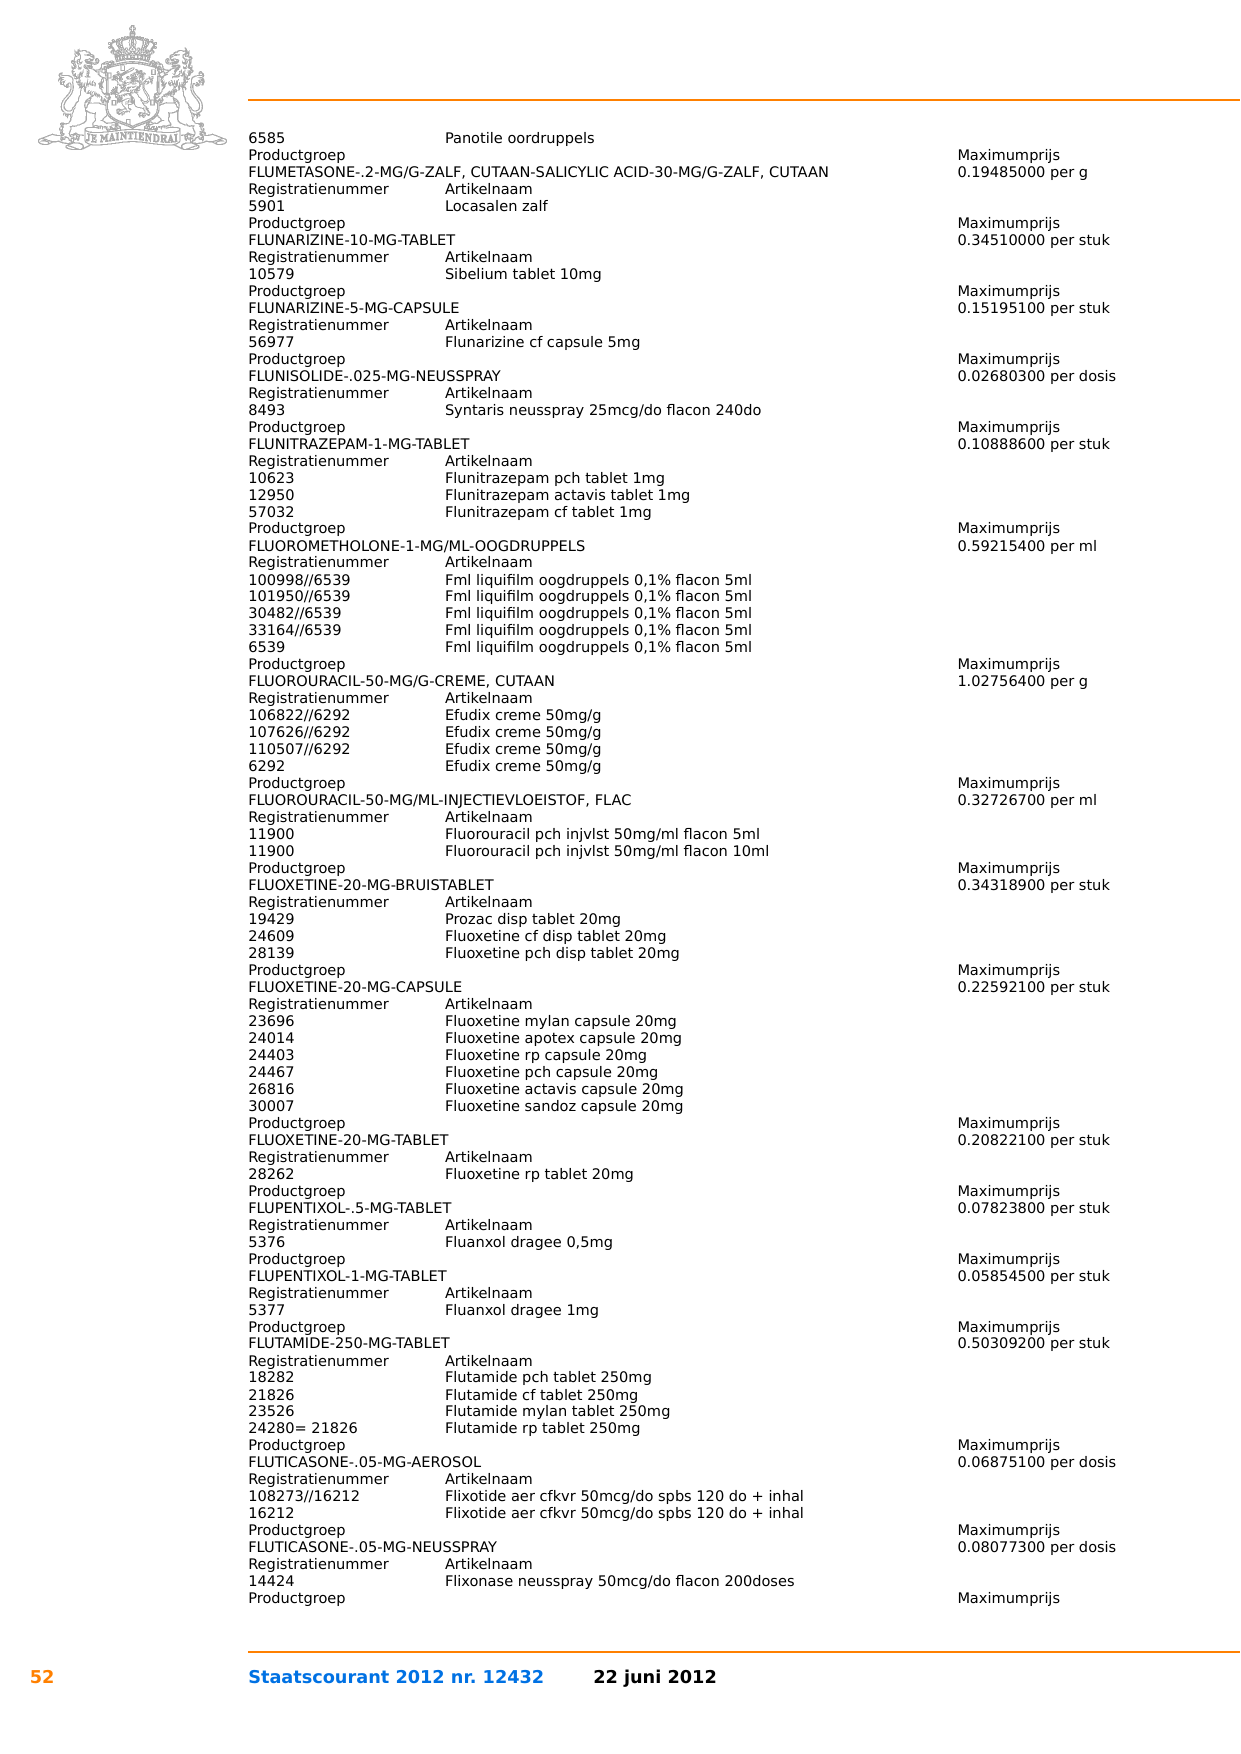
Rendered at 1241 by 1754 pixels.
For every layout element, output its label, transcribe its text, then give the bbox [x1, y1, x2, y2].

table_cell Productgroep [248, 147, 439, 164]
table_cell [439, 860, 951, 877]
table_cell Productgroep [248, 1115, 439, 1132]
table_cell [951, 1149, 1163, 1166]
table_cell Flutamide mylan tablet 250mg [439, 1403, 951, 1420]
table_cell [439, 775, 951, 792]
table_cell [439, 962, 951, 979]
table_cell Flixonase neusspray 50mcg/do flacon 200doses [439, 1573, 951, 1590]
table_cell [951, 928, 1163, 945]
table_cell Artikelnaam [439, 1285, 951, 1301]
table_cell [951, 588, 1163, 605]
table_cell [439, 283, 951, 300]
table_cell Registratienummer [248, 809, 439, 826]
table_cell [951, 385, 1163, 402]
table_cell Flutamide pch tablet 250mg [439, 1369, 951, 1386]
table_cell [951, 1166, 1163, 1183]
table_cell Fml liquifilm oogdruppels 0,1% flacon 5ml [439, 639, 951, 656]
table_cell Maximumprijs [951, 656, 1163, 673]
table_cell [951, 317, 1163, 334]
table_cell Artikelnaam [439, 996, 951, 1013]
table_cell FLUNISOLIDE-.025-MG-NEUSSPRAY [248, 368, 951, 384]
table_cell Sibelium tablet 10mg [439, 266, 951, 283]
table_cell Maximumprijs [951, 283, 1163, 300]
table_cell 12950 [248, 486, 439, 503]
table_cell Fluanxol dragee 0,5mg [439, 1234, 951, 1251]
table_cell Productgroep [248, 283, 439, 300]
table_cell [951, 1047, 1163, 1064]
table_cell 6539 [248, 639, 439, 656]
table_cell Maximumprijs [951, 962, 1163, 979]
table_cell Flixotide aer cfkvr 50mcg/do spbs 120 do + inhal [439, 1488, 951, 1505]
table_cell [951, 809, 1163, 826]
table_cell FLUOXETINE-20-MG-TABLET [248, 1132, 951, 1149]
table_cell FLUOROMETHOLONE-1-MG/ML-OOGDRUPPELS [248, 538, 951, 554]
table_cell 19429 [248, 911, 439, 928]
table_cell 0.50309200 per stuk [951, 1335, 1163, 1352]
table_cell Registratienummer [248, 554, 439, 571]
table_cell 30007 [248, 1098, 439, 1115]
table_cell FLUNITRAZEPAM-1-MG-TABLET [248, 436, 951, 452]
table_cell Registratienummer [248, 1285, 439, 1301]
table_cell 0.20822100 per stuk [951, 1132, 1163, 1149]
table_cell [439, 351, 951, 368]
table_cell 0.15195100 per stuk [951, 300, 1163, 317]
table_cell Flunarizine cf capsule 5mg [439, 334, 951, 351]
table_cell Fluoxetine cf disp tablet 20mg [439, 928, 951, 945]
table_cell Fluoxetine mylan capsule 20mg [439, 1013, 951, 1030]
table_cell 11900 [248, 826, 439, 843]
table_cell Productgroep [248, 962, 439, 979]
table_cell Efudix creme 50mg/g [439, 724, 951, 741]
table_cell [951, 707, 1163, 724]
table_cell [951, 741, 1163, 758]
table_cell Artikelnaam [439, 453, 951, 469]
table_cell Registratienummer [248, 1217, 439, 1233]
table_cell Fluoxetine actavis capsule 20mg [439, 1081, 951, 1098]
table_cell Registratienummer [248, 1471, 439, 1488]
table_cell 110507//6292 [248, 741, 439, 758]
table_cell [951, 1081, 1163, 1098]
table_cell [439, 656, 951, 673]
table_cell FLUOROURACIL-50-MG/G-CREME, CUTAAN [248, 673, 951, 690]
table_cell Flunitrazepam actavis tablet 1mg [439, 486, 951, 503]
table_cell Maximumprijs [951, 215, 1163, 232]
table_cell 16212 [248, 1505, 439, 1522]
table_cell Maximumprijs [951, 1590, 1163, 1607]
table_cell 24467 [248, 1064, 439, 1081]
table_cell FLUNARIZINE-10-MG-TABLET [248, 232, 951, 249]
table_cell Efudix creme 50mg/g [439, 758, 951, 775]
table_cell Fluoxetine rp tablet 20mg [439, 1166, 951, 1183]
table_cell [951, 1234, 1163, 1251]
table_cell 10579 [248, 266, 439, 283]
table_cell Productgroep [248, 1522, 439, 1539]
table_cell Registratienummer [248, 453, 439, 469]
table_cell Productgroep [248, 215, 439, 232]
table_cell FLUOXETINE-20-MG-BRUISTABLET [248, 877, 951, 894]
table_cell [951, 1369, 1163, 1386]
table_cell Maximumprijs [951, 1251, 1163, 1267]
table_cell Artikelnaam [439, 554, 951, 571]
table_cell Fml liquifilm oogdruppels 0,1% flacon 5ml [439, 605, 951, 622]
table_cell 24609 [248, 928, 439, 945]
table_cell FLUTAMIDE-250-MG-TABLET [248, 1335, 951, 1352]
table_cell 0.08077300 per dosis [951, 1539, 1163, 1556]
table_cell Registratienummer [248, 996, 439, 1013]
table_cell Fluoxetine apotex capsule 20mg [439, 1030, 951, 1047]
table_cell [951, 1420, 1163, 1437]
table_cell 0.22592100 per stuk [951, 979, 1163, 996]
table_cell Productgroep [248, 419, 439, 436]
table_cell [951, 843, 1163, 860]
table_cell [951, 554, 1163, 571]
table_cell Productgroep [248, 1590, 439, 1607]
table_cell 107626//6292 [248, 724, 439, 741]
table_cell 0.59215400 per ml [951, 538, 1163, 554]
table_cell Productgroep [248, 860, 439, 877]
table_cell Maximumprijs [951, 419, 1163, 436]
table_cell [951, 504, 1163, 520]
table_cell [951, 181, 1163, 198]
table_cell Artikelnaam [439, 385, 951, 402]
table_cell 5377 [248, 1301, 439, 1318]
table_cell FLUPENTIXOL-1-MG-TABLET [248, 1268, 951, 1284]
table_cell [951, 1488, 1163, 1505]
table_cell Productgroep [248, 1183, 439, 1199]
table_cell Productgroep [248, 351, 439, 368]
table_cell Fluoxetine pch disp tablet 20mg [439, 945, 951, 962]
table_cell 100998//6539 [248, 571, 439, 588]
table_cell Flunitrazepam cf tablet 1mg [439, 504, 951, 520]
table_cell [951, 1556, 1163, 1573]
table_cell [951, 996, 1163, 1013]
table_cell 6292 [248, 758, 439, 775]
table_cell Flunitrazepam pch tablet 1mg [439, 470, 951, 486]
table_cell [951, 1217, 1163, 1233]
table_cell 33164//6539 [248, 622, 439, 639]
table_cell [439, 419, 951, 436]
table_cell [951, 266, 1163, 283]
table_cell Artikelnaam [439, 894, 951, 911]
table_cell Registratienummer [248, 894, 439, 911]
table_cell Fluoxetine pch capsule 20mg [439, 1064, 951, 1081]
table_cell Maximumprijs [951, 860, 1163, 877]
table_cell Registratienummer [248, 181, 439, 198]
table_cell 0.05854500 per stuk [951, 1268, 1163, 1284]
table_cell 1.02756400 per g [951, 673, 1163, 690]
table_cell Productgroep [248, 1251, 439, 1267]
table_cell [439, 1183, 951, 1199]
table_cell [439, 215, 951, 232]
table_cell Artikelnaam [439, 1556, 951, 1573]
table_cell Maximumprijs [951, 1183, 1163, 1199]
table_cell Artikelnaam [439, 690, 951, 707]
table_cell FLUOXETINE-20-MG-CAPSULE [248, 979, 951, 996]
table_cell 0.02680300 per dosis [951, 368, 1163, 384]
table_cell [951, 724, 1163, 741]
table_cell Maximumprijs [951, 1437, 1163, 1454]
table_cell Artikelnaam [439, 1217, 951, 1233]
table_cell 5901 [248, 198, 439, 215]
table_cell 11900 [248, 843, 439, 860]
table_cell 18282 [248, 1369, 439, 1386]
table_cell [951, 758, 1163, 775]
table_cell [951, 470, 1163, 486]
table_cell 21826 [248, 1386, 439, 1403]
table_cell Maximumprijs [951, 520, 1163, 537]
table_cell [439, 147, 951, 164]
table_cell [951, 1285, 1163, 1301]
table_cell [951, 453, 1163, 469]
table_cell [951, 1573, 1163, 1590]
table_cell Fluoxetine sandoz capsule 20mg [439, 1098, 951, 1115]
table_cell [951, 249, 1163, 266]
table_cell Flixotide aer cfkvr 50mcg/do spbs 120 do + inhal [439, 1505, 951, 1522]
table_cell 108273//16212 [248, 1488, 439, 1505]
table_cell [439, 1590, 951, 1607]
table_cell [951, 605, 1163, 622]
table_cell Fml liquifilm oogdruppels 0,1% flacon 5ml [439, 622, 951, 639]
table_cell [951, 1013, 1163, 1030]
table_cell 0.34318900 per stuk [951, 877, 1163, 894]
table_cell 28139 [248, 945, 439, 962]
table_cell 26816 [248, 1081, 439, 1098]
table_cell Artikelnaam [439, 317, 951, 334]
table_cell [439, 1522, 951, 1539]
table_cell [951, 1471, 1163, 1488]
table_cell Productgroep [248, 775, 439, 792]
table_cell Fluorouracil pch injvlst 50mg/ml flacon 10ml [439, 843, 951, 860]
table_cell [951, 639, 1163, 656]
table_cell [951, 1030, 1163, 1047]
table_cell FLUMETASONE-.2-MG/G-ZALF, CUTAAN-SALICYLIC ACID-30-MG/G-ZALF, CUTAAN [248, 164, 951, 181]
table_cell 0.07823800 per stuk [951, 1200, 1163, 1217]
table_cell Registratienummer [248, 1149, 439, 1166]
table_cell [439, 1251, 951, 1267]
table_cell Registratienummer [248, 1353, 439, 1369]
table_cell Fml liquifilm oogdruppels 0,1% flacon 5ml [439, 588, 951, 605]
table_cell [951, 334, 1163, 351]
table_cell [951, 1403, 1163, 1420]
table_cell Panotile oordruppels [439, 130, 951, 147]
table_cell Syntaris neusspray 25mcg/do flacon 240do [439, 402, 951, 418]
table_cell 10623 [248, 470, 439, 486]
table_cell Registratienummer [248, 690, 439, 707]
table_cell Registratienummer [248, 317, 439, 334]
table_cell [951, 911, 1163, 928]
table_cell Registratienummer [248, 1556, 439, 1573]
table_cell Productgroep [248, 1437, 439, 1454]
table_cell 24280= 21826 [248, 1420, 439, 1437]
table_cell Registratienummer [248, 249, 439, 266]
table_cell [951, 945, 1163, 962]
table_cell Artikelnaam [439, 181, 951, 198]
table_cell 56977 [248, 334, 439, 351]
table_cell Fluorouracil pch injvlst 50mg/ml flacon 5ml [439, 826, 951, 843]
table_cell [951, 486, 1163, 503]
table_cell 0.34510000 per stuk [951, 232, 1163, 249]
table_cell FLUOROURACIL-50-MG/ML-INJECTIEVLOEISTOF, FLAC [248, 792, 951, 809]
table_cell 6585 [248, 130, 439, 147]
table_cell Productgroep [248, 656, 439, 673]
table_cell 23526 [248, 1403, 439, 1420]
table_cell Fluanxol dragee 1mg [439, 1301, 951, 1318]
table_cell Artikelnaam [439, 1353, 951, 1369]
table_cell FLUNARIZINE-5-MG-CAPSULE [248, 300, 951, 317]
table_cell Efudix creme 50mg/g [439, 741, 951, 758]
table_cell [439, 1115, 951, 1132]
table_cell 24403 [248, 1047, 439, 1064]
table_cell Artikelnaam [439, 1471, 951, 1488]
table_cell 5376 [248, 1234, 439, 1251]
table_cell Artikelnaam [439, 809, 951, 826]
table_cell 28262 [248, 1166, 439, 1183]
table_cell Artikelnaam [439, 1149, 951, 1166]
table_cell Maximumprijs [951, 147, 1163, 164]
table_cell Maximumprijs [951, 1319, 1163, 1335]
table_cell 106822//6292 [248, 707, 439, 724]
table_cell 23696 [248, 1013, 439, 1030]
table_cell [951, 1301, 1163, 1318]
table_cell Artikelnaam [439, 249, 951, 266]
table_cell [951, 622, 1163, 639]
table_cell 14424 [248, 1573, 439, 1590]
table_cell 8493 [248, 402, 439, 418]
table_cell 57032 [248, 504, 439, 520]
table_cell FLUTICASONE-.05-MG-AEROSOL [248, 1454, 951, 1471]
table_cell Maximumprijs [951, 1115, 1163, 1132]
table_cell 0.32726700 per ml [951, 792, 1163, 809]
table_cell [951, 690, 1163, 707]
table_cell [951, 130, 1163, 147]
table_cell Productgroep [248, 1319, 439, 1335]
table_cell Flutamide cf tablet 250mg [439, 1386, 951, 1403]
table_cell FLUPENTIXOL-.5-MG-TABLET [248, 1200, 951, 1217]
table_cell Productgroep [248, 520, 439, 537]
table_cell [951, 1353, 1163, 1369]
table_cell [951, 1505, 1163, 1522]
table_cell Fluoxetine rp capsule 20mg [439, 1047, 951, 1064]
table_cell [439, 1319, 951, 1335]
table_cell Registratienummer [248, 385, 439, 402]
table_cell [951, 402, 1163, 418]
table_cell [439, 1437, 951, 1454]
table_cell FLUTICASONE-.05-MG-NEUSSPRAY [248, 1539, 951, 1556]
table_cell [951, 894, 1163, 911]
table_cell [951, 198, 1163, 215]
table_cell [951, 1064, 1163, 1081]
table_cell Prozac disp tablet 20mg [439, 911, 951, 928]
table_cell [951, 826, 1163, 843]
table_cell Flutamide rp tablet 250mg [439, 1420, 951, 1437]
table_cell 0.19485000 per g [951, 164, 1163, 181]
table_cell 24014 [248, 1030, 439, 1047]
table_cell 30482//6539 [248, 605, 439, 622]
table_cell [439, 520, 951, 537]
table_cell Fml liquifilm oogdruppels 0,1% flacon 5ml [439, 571, 951, 588]
table_cell Maximumprijs [951, 351, 1163, 368]
table_cell [951, 1098, 1163, 1115]
table_cell Maximumprijs [951, 1522, 1163, 1539]
table_cell Locasalen zalf [439, 198, 951, 215]
table_cell 0.10888600 per stuk [951, 436, 1163, 452]
table_cell 101950//6539 [248, 588, 439, 605]
table_cell [951, 571, 1163, 588]
table_cell Maximumprijs [951, 775, 1163, 792]
picture [38, 25, 227, 150]
table_cell [951, 1386, 1163, 1403]
table_cell Efudix creme 50mg/g [439, 707, 951, 724]
table_cell 0.06875100 per dosis [951, 1454, 1163, 1471]
